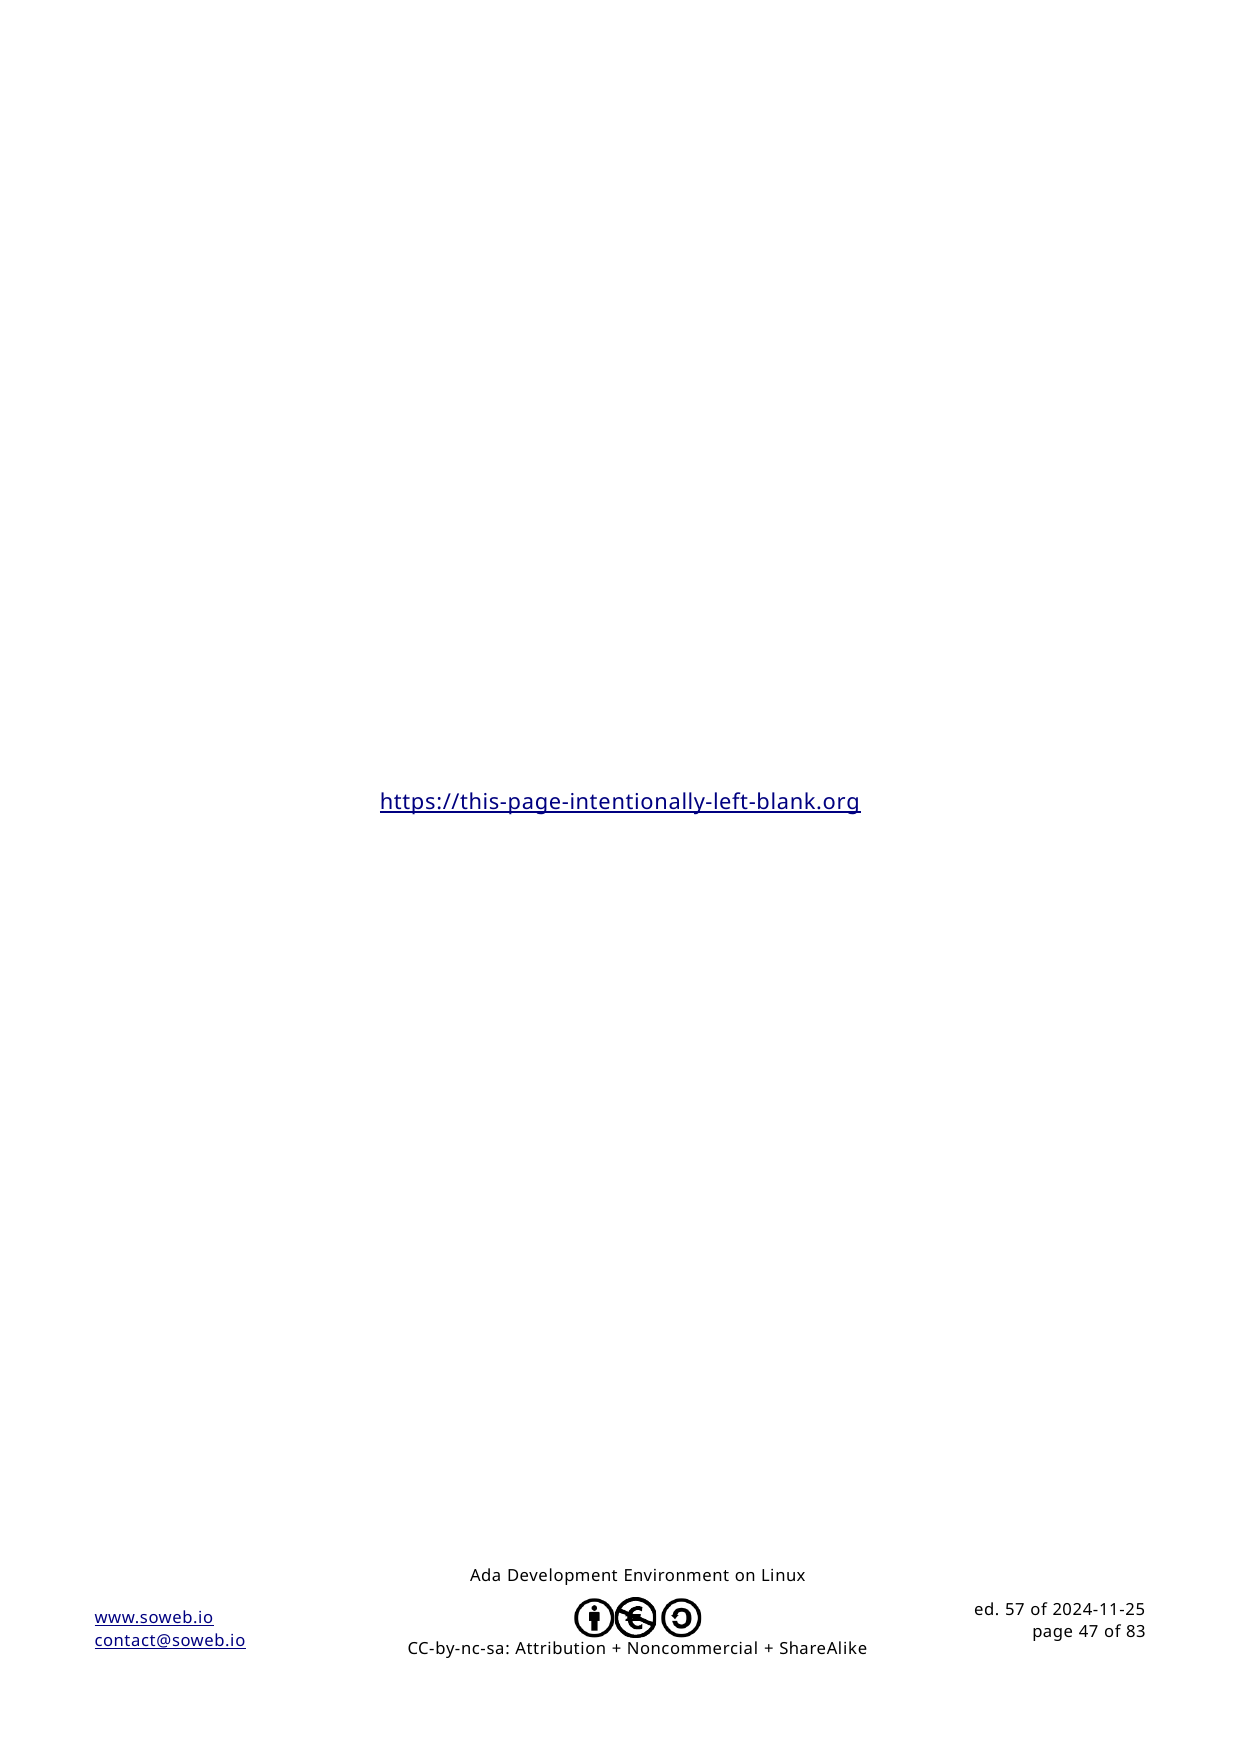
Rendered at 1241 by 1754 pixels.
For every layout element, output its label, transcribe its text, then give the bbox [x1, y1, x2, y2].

picture [573, 1597, 657, 1638]
picture [660, 1597, 702, 1638]
text https://this-page-intentionally-left-blank.org [233, 786, 1007, 816]
